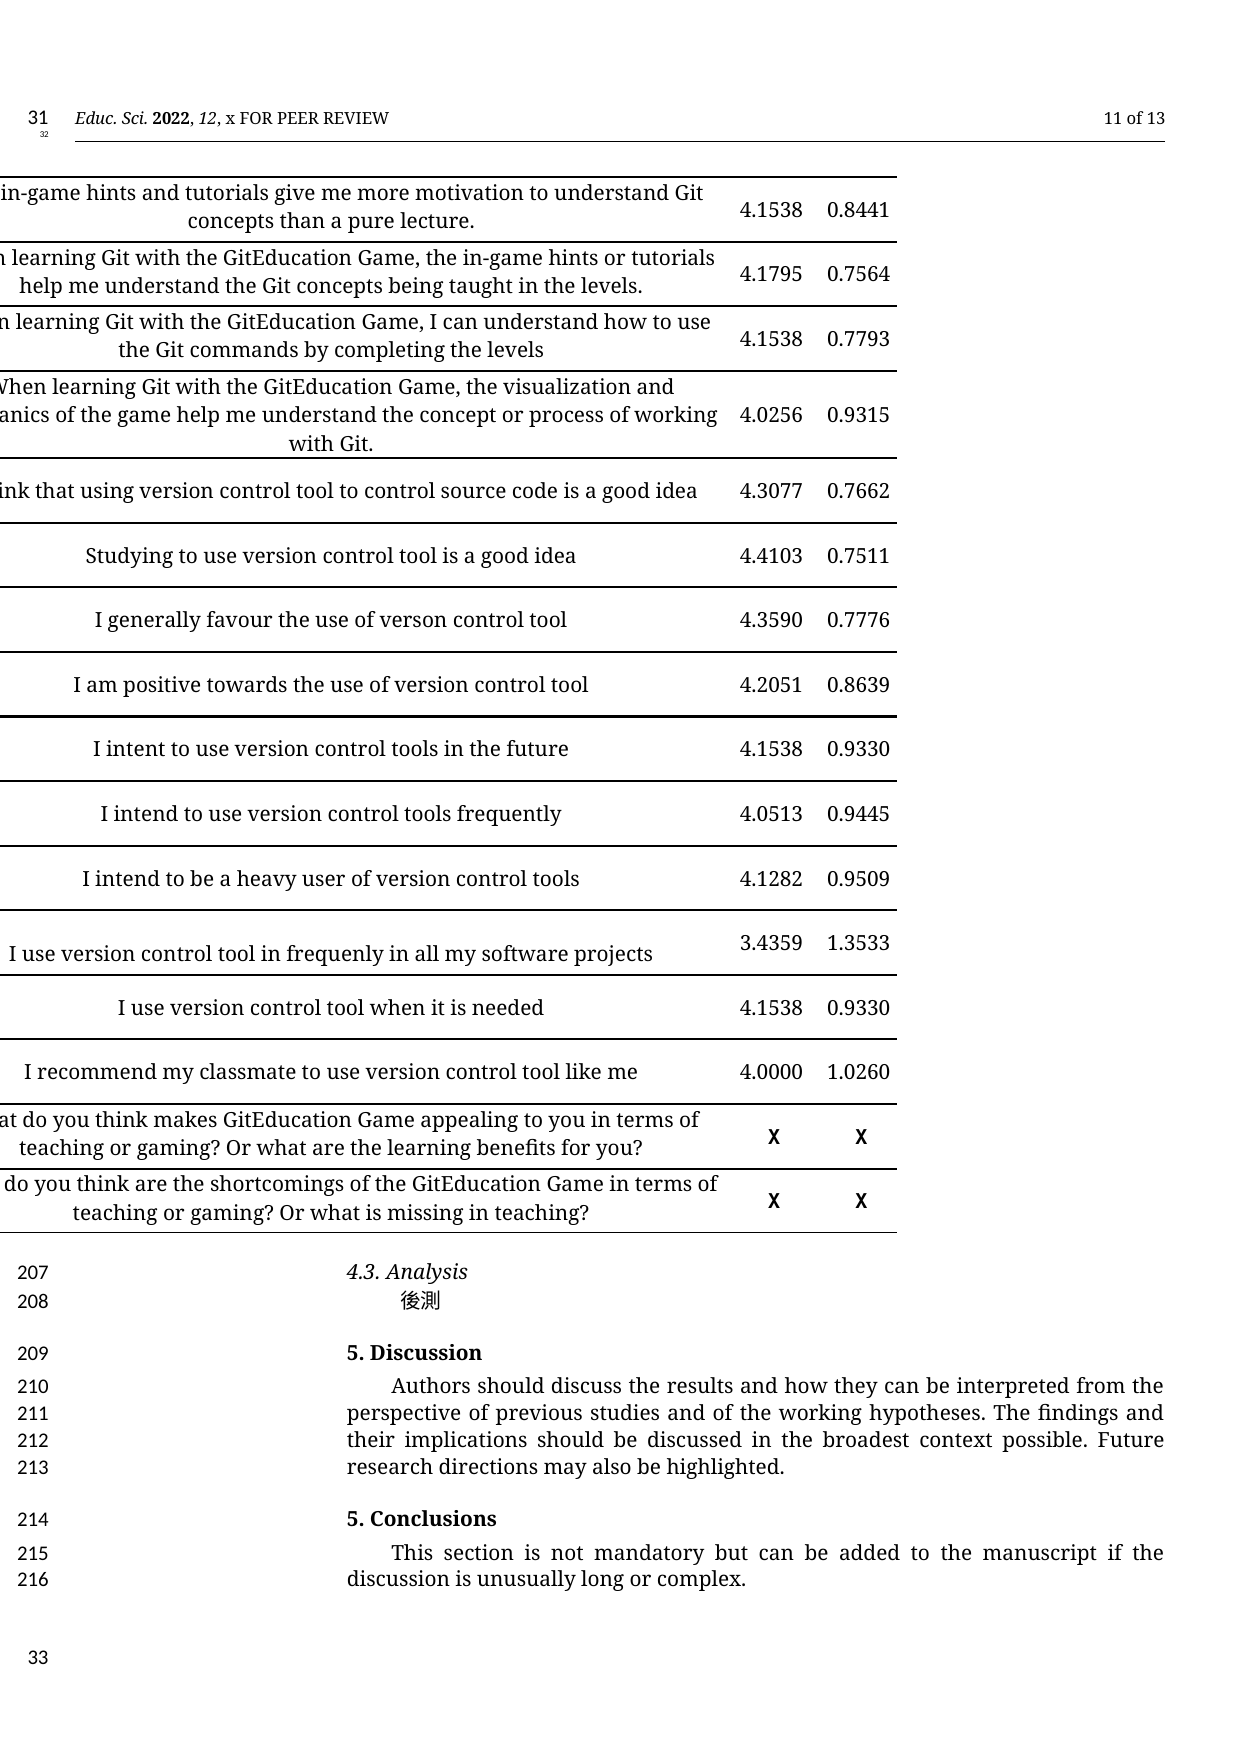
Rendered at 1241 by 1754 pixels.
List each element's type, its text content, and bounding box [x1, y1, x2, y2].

table_cell [897, 370, 1076, 457]
table_cell 0.7564 [826, 243, 897, 305]
table_cell [897, 909, 1076, 974]
table_cell [897, 457, 1076, 522]
table_cell I intend to be a heavy user of version control tools [0, 847, 722, 909]
table_cell I intent to use version control tools in the future [0, 718, 722, 780]
table_cell [1076, 715, 1240, 780]
table_cell [1076, 1168, 1240, 1232]
table_cell 0.7776 [826, 588, 897, 651]
table_cell What do you think makes GitEducation Game appealing to you in terms of teaching or gaming? Or what are the learning benefits for you? [0, 1105, 722, 1167]
table_cell 4.1538 [722, 718, 826, 780]
table_cell I am positive towards the use of version control tool [0, 653, 722, 715]
table_cell I use version control tool when it is needed [0, 976, 722, 1038]
table_cell [897, 305, 1076, 370]
table_cell [897, 176, 1076, 241]
table_cell [1076, 1103, 1240, 1167]
table_cell 1.0260 [826, 1040, 897, 1103]
text This section is not mandatory but can be added to the manuscript if the discussion is unusually long or complex. [347, 1538, 1165, 1593]
table_cell Studying to use version control tool is a good idea [0, 524, 722, 586]
table_cell I recommend my classmate to use version control tool like me [0, 1040, 722, 1103]
table_cell [1076, 974, 1240, 1038]
table_cell [1076, 176, 1240, 241]
table_cell When learning Git with the GitEducation Game, the in-game hints or tutorials help me understand the Git concepts being taught in the levels. [0, 243, 722, 305]
table_cell [1076, 457, 1240, 522]
table_cell 1.3533 [826, 911, 897, 974]
table_cell 4.1282 [722, 847, 826, 909]
table_cell 0.9315 [826, 372, 897, 457]
text Authors should discuss the results and how they can be interpreted from the perspective of previous studies and of the working hypotheses. The findings and their implications should be discussed in the broadest context possible. Future research directions may also be highlighted. [347, 1372, 1165, 1480]
table_cell When learning Git with the GitEducation Game, I can understand how to use the Git commands by completing the levels [0, 307, 722, 370]
table_cell [1076, 780, 1240, 844]
table_cell [1076, 651, 1240, 715]
table_cell 4.1538 [722, 976, 826, 1038]
table_cell 0.9330 [826, 718, 897, 780]
table_cell 0.9330 [826, 976, 897, 1038]
table_cell [897, 715, 1076, 780]
subtitle 後測 [347, 1285, 1165, 1314]
table_cell 0.9445 [826, 782, 897, 844]
table_cell [1076, 241, 1240, 305]
table_cell [897, 651, 1076, 715]
table_cell I generally favour the use of verson control tool [0, 588, 722, 651]
table_cell 4.3077 [722, 459, 826, 522]
table_cell The in-game hints and tutorials give me more motivation to understand Git concepts than a pure lecture. [0, 178, 722, 241]
table_cell [1076, 522, 1240, 586]
subtitle 5. Conclusions [347, 1505, 1165, 1532]
table_cell 0.8441 [826, 178, 897, 241]
table_cell When learning Git with the GitEducation Game, the visualization and mechanics of the game help me understand the concept or process of working with Git. [0, 372, 722, 457]
table_cell [1076, 586, 1240, 651]
table_cell I use version control tool in frequenly in all my software projects [0, 911, 722, 974]
table_cell 3.4359 [722, 911, 826, 974]
table_cell 4.4103 [722, 524, 826, 586]
table_cell 4.1538 [722, 178, 826, 241]
table_cell 4.1795 [722, 243, 826, 305]
table_cell [897, 1038, 1076, 1103]
table_cell [897, 1168, 1076, 1232]
table_cell I think that using version control tool to control source code is a good idea [0, 459, 722, 522]
table_cell [897, 974, 1076, 1038]
table_cell 4.0513 [722, 782, 826, 844]
table_cell 0.8639 [826, 653, 897, 715]
table_cell [1076, 845, 1240, 909]
table_cell 4.3590 [722, 588, 826, 651]
table_cell [897, 586, 1076, 651]
table_cell 0.9509 [826, 847, 897, 909]
table_cell I intend to use version control tools frequently [0, 782, 722, 844]
table_cell [897, 1103, 1076, 1167]
table_cell [897, 241, 1076, 305]
table_cell 4.1538 [722, 307, 826, 370]
table_cell X [722, 1105, 826, 1167]
table_cell 4.2051 [722, 653, 826, 715]
subtitle 5. Discussion [347, 1339, 1165, 1366]
table_cell 4.0000 [722, 1040, 826, 1103]
table_cell X [826, 1170, 897, 1232]
subtitle 4.3. Analysis [347, 1258, 1165, 1285]
table_cell [897, 845, 1076, 909]
table_cell [897, 522, 1076, 586]
table_cell 0.7793 [826, 307, 897, 370]
table_cell X [722, 1170, 826, 1232]
table_cell X [826, 1105, 897, 1167]
table_cell 0.7511 [826, 524, 897, 586]
table_cell [1076, 305, 1240, 370]
table_cell [897, 780, 1076, 844]
table_cell [1076, 909, 1240, 974]
table_cell 0.7662 [826, 459, 897, 522]
table_cell [1076, 1038, 1240, 1103]
table_cell What do you think are the shortcomings of the GitEducation Game in terms of teaching or gaming? Or what is missing in teaching? [0, 1170, 722, 1232]
table_cell 4.0256 [722, 372, 826, 457]
table_cell [1076, 370, 1240, 457]
